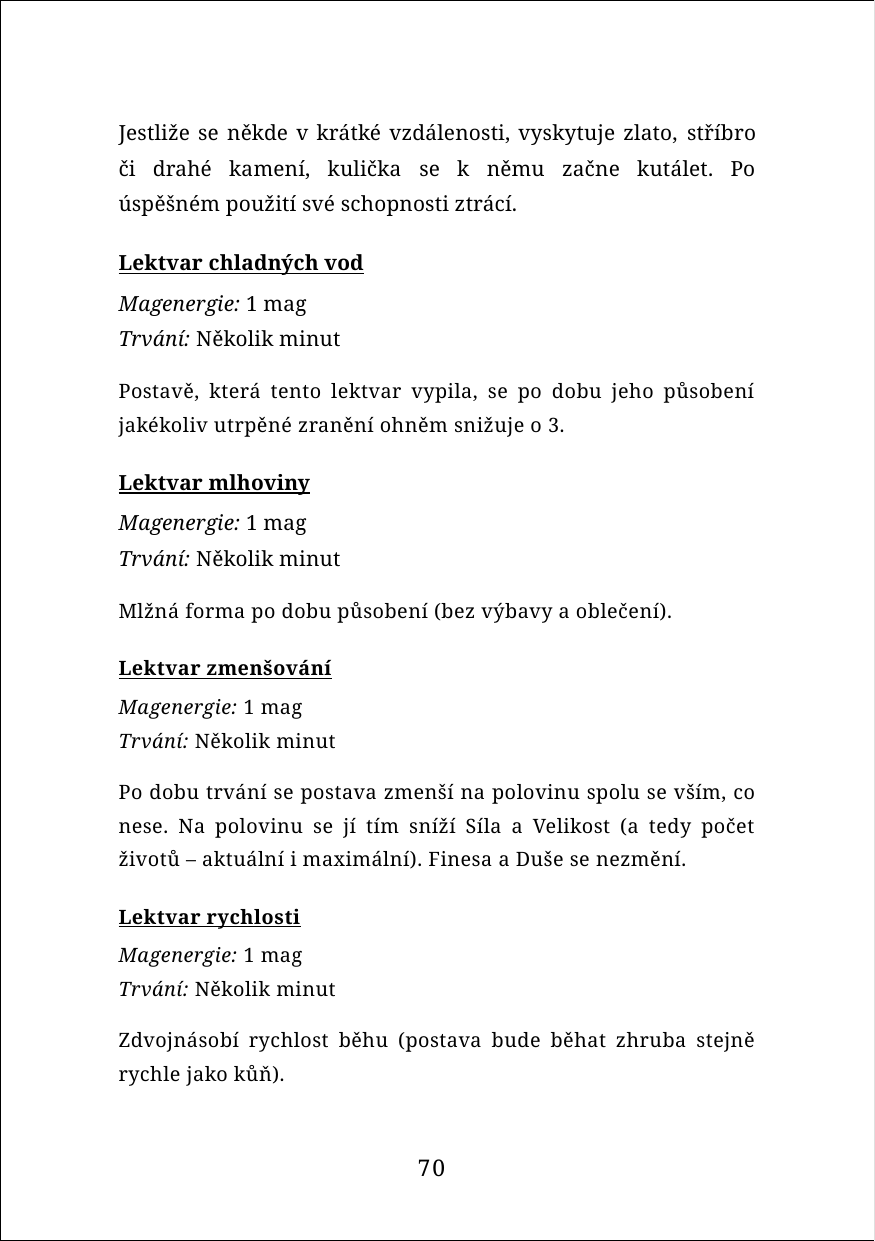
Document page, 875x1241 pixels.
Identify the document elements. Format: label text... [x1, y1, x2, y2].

text Zdvojnásobí rychlost běhu (postava bude běhat zhruba stejně rychle jako kůň). [118, 1027, 756, 1087]
text Postavě, která tento lektvar vypila, se po dobu jeho působení jakékoliv utrpěné zranění ohněm snižuje o 3. [118, 377, 756, 438]
text Magenergie: 1 mag Trvání: Několik minut [118, 942, 756, 1002]
text Po dobu trvání se postava zmenší na polovinu spolu se vším, co nese. Na polovinu se jí tím sníží Síla a Velikost (a tedy počet životů – aktuální i maximální). Finesa a Duše se nezmění. [118, 778, 756, 873]
subtitle Lektvar chladných vod [118, 248, 756, 277]
subtitle Lektvar rychlosti [118, 903, 756, 930]
text Magenergie: 1 mag Trvání: Několik minut [118, 508, 756, 572]
text Jestliže se někde v krátké vzdálenosti, vyskytuje zlato, stříbro či drahé kamení, kulička se k němu začne kutálet. Po úspěšném použití své schopnosti ztrácí. [118, 118, 756, 218]
text Mlžná forma po dobu působení (bez výbavy a oblečení). [118, 597, 756, 624]
text Magenergie: 1 mag Trvání: Několik minut [118, 289, 756, 353]
text Magenergie: 1 mag Trvání: Několik minut [118, 693, 756, 754]
subtitle Lektvar mlhoviny [118, 468, 756, 497]
subtitle Lektvar zmenšování [118, 654, 756, 682]
